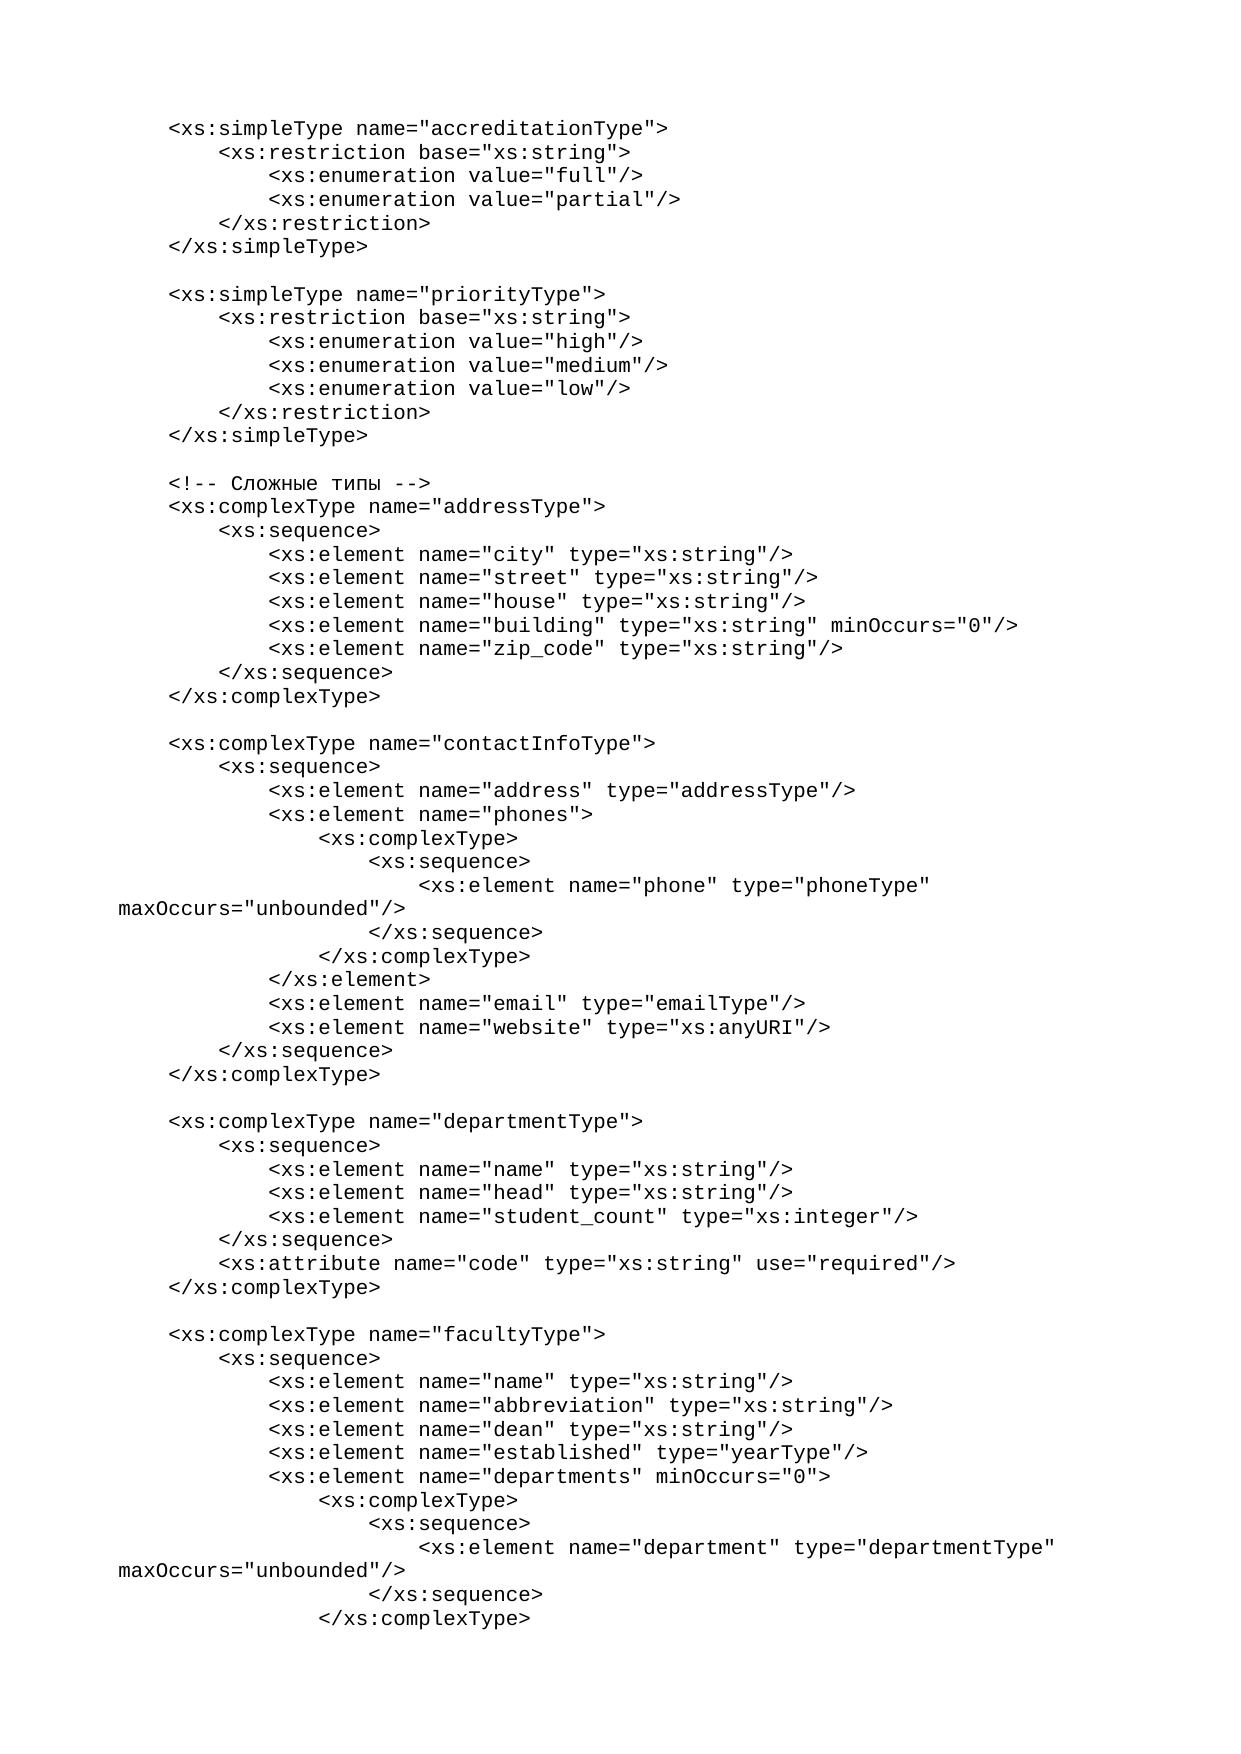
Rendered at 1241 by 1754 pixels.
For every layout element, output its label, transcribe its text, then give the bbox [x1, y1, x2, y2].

text <xs:restriction base="xs:string"> [118, 307, 1122, 331]
text <xs:complexType name="facultyType"> [118, 1324, 1122, 1348]
text <xs:complexType> [118, 827, 1122, 851]
text </xs:complexType> [118, 1608, 1122, 1631]
text <xs:sequence> [118, 520, 1122, 544]
text <xs:simpleType name="accreditationType"> [118, 118, 1122, 142]
text <xs:element name="name" type="xs:string"/> [118, 1158, 1122, 1182]
text </xs:sequence> [118, 922, 1122, 946]
text </xs:simpleType> [118, 236, 1122, 260]
text </xs:element> [118, 969, 1122, 993]
text <xs:element name="house" type="xs:string"/> [118, 591, 1122, 615]
text <xs:sequence> [118, 851, 1122, 875]
text <xs:element name="phone" type="phoneType" maxOccurs="unbounded"/> [118, 875, 1122, 922]
text <xs:complexType> [118, 1489, 1122, 1513]
text <xs:sequence> [118, 757, 1122, 780]
text </xs:sequence> [118, 1040, 1122, 1064]
text </xs:restriction> [118, 402, 1122, 426]
text </xs:sequence> [118, 1584, 1122, 1608]
text <xs:restriction base="xs:string"> [118, 142, 1122, 165]
text <xs:element name="student_count" type="xs:integer"/> [118, 1206, 1122, 1229]
text </xs:complexType> [118, 1064, 1122, 1088]
text <xs:element name="department" type="departmentType" maxOccurs="unbounded"/> [118, 1537, 1122, 1584]
text <xs:element name="city" type="xs:string"/> [118, 544, 1122, 567]
text <xs:element name="building" type="xs:string" minOccurs="0"/> [118, 615, 1122, 638]
text <xs:element name="phones"> [118, 804, 1122, 827]
text <xs:enumeration value="full"/> [118, 165, 1122, 189]
text <xs:element name="abbreviation" type="xs:string"/> [118, 1395, 1122, 1419]
text <xs:element name="website" type="xs:anyURI"/> [118, 1017, 1122, 1040]
text <xs:complexType name="contactInfoType"> [118, 733, 1122, 757]
text <!-- Сложные типы --> [118, 473, 1122, 496]
text </xs:simpleType> [118, 426, 1122, 449]
text <xs:simpleType name="priorityType"> [118, 284, 1122, 307]
text </xs:complexType> [118, 686, 1122, 709]
text <xs:element name="email" type="emailType"/> [118, 993, 1122, 1017]
text <xs:complexType name="departmentType"> [118, 1111, 1122, 1135]
text </xs:sequence> [118, 662, 1122, 686]
text <xs:enumeration value="low"/> [118, 378, 1122, 402]
text <xs:element name="head" type="xs:string"/> [118, 1182, 1122, 1206]
text <xs:element name="street" type="xs:string"/> [118, 567, 1122, 591]
text </xs:sequence> [118, 1229, 1122, 1253]
text </xs:complexType> [118, 946, 1122, 969]
text </xs:complexType> [118, 1277, 1122, 1300]
text <xs:element name="dean" type="xs:string"/> [118, 1419, 1122, 1442]
text <xs:enumeration value="partial"/> [118, 189, 1122, 213]
text <xs:element name="name" type="xs:string"/> [118, 1371, 1122, 1395]
text <xs:enumeration value="high"/> [118, 331, 1122, 354]
text <xs:element name="zip_code" type="xs:string"/> [118, 638, 1122, 662]
text <xs:attribute name="code" type="xs:string" use="required"/> [118, 1253, 1122, 1277]
text <xs:enumeration value="medium"/> [118, 354, 1122, 378]
text <xs:complexType name="addressType"> [118, 496, 1122, 520]
text </xs:restriction> [118, 213, 1122, 236]
text <xs:sequence> [118, 1513, 1122, 1537]
text <xs:element name="departments" minOccurs="0"> [118, 1466, 1122, 1489]
text <xs:element name="established" type="yearType"/> [118, 1442, 1122, 1466]
text <xs:sequence> [118, 1135, 1122, 1158]
text <xs:sequence> [118, 1348, 1122, 1371]
text <xs:element name="address" type="addressType"/> [118, 780, 1122, 804]
